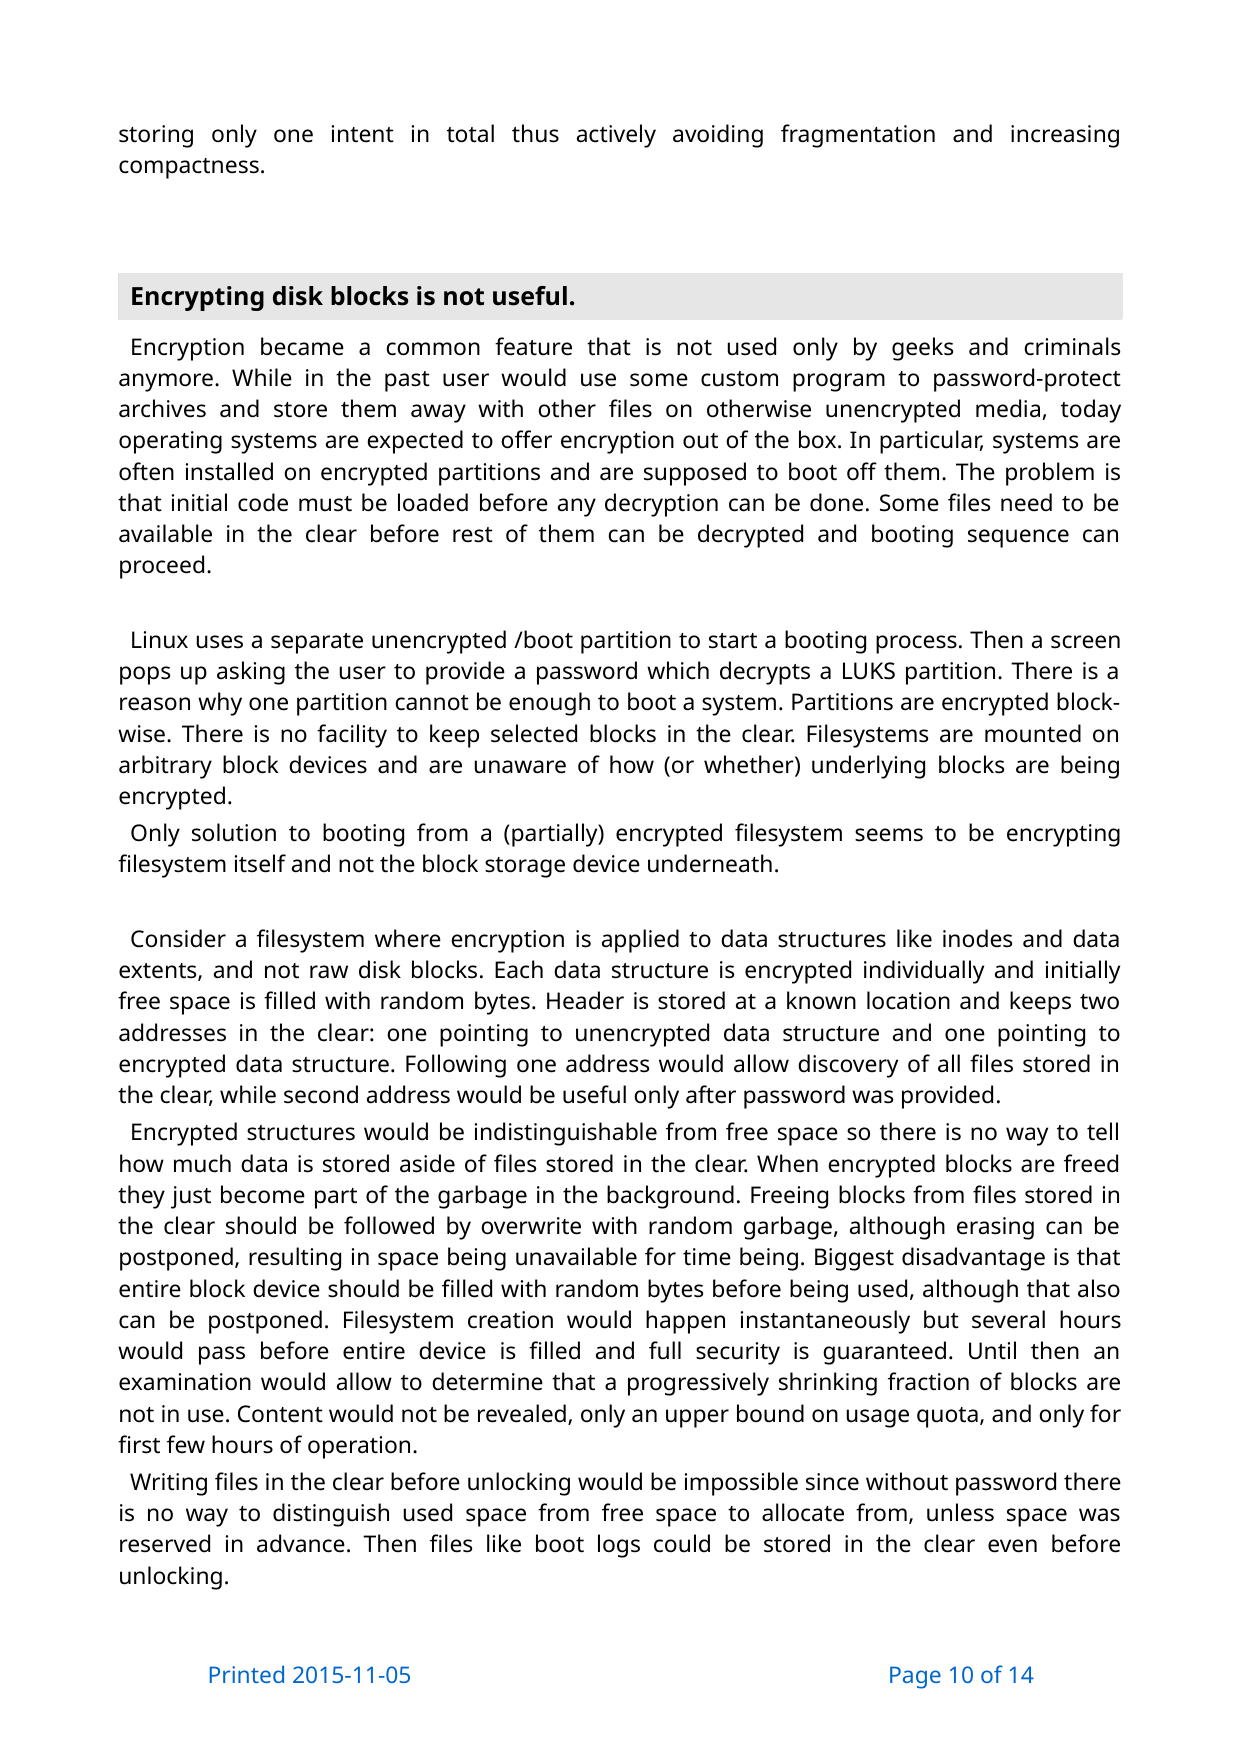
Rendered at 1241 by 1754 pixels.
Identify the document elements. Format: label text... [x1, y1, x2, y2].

text storing only one intent in total thus actively avoiding fragmentation and increasing compactness. [118, 118, 1122, 181]
text Only solution to booting from a (partially) encrypted filesystem seems to be encrypting filesystem itself and not the block storage device underneath. [118, 817, 1122, 880]
text Linux uses a separate unencrypted /boot partition to start a booting process. Then a screen pops up asking the user to provide a password which decrypts a LUKS partition. There is a reason why one partition cannot be enough to boot a system. Partitions are encrypted block-wise. There is no facility to keep selected blocks in the clear. Filesystems are mounted on arbitrary block devices and are unaware of how (or whether) underlying blocks are being encrypted. [118, 624, 1122, 811]
text Consider a filesystem where encryption is applied to data structures like inodes and data extents, and not raw disk blocks. Each data structure is encrypted individually and initially free space is filled with random bytes. Header is stored at a known location and keeps two addresses in the clear: one pointing to unencrypted data structure and one pointing to encrypted data structure. Following one address would allow discovery of all files stored in the clear, while second address would be useful only after password was provided. [118, 923, 1122, 1110]
subtitle Encrypting disk blocks is not useful. [119, 274, 1122, 319]
text Encryption became a common feature that is not used only by geeks and criminals anymore. While in the past user would use some custom program to password-protect archives and store them away with other files on otherwise unencrypted media, today operating systems are expected to offer encryption out of the box. In particular, systems are often installed on encrypted partitions and are supposed to boot off them. The problem is that initial code must be loaded before any decryption can be done. Some files need to be available in the clear before rest of them can be decrypted and booting sequence can proceed. [118, 331, 1122, 581]
text Encrypted structures would be indistinguishable from free space so there is no way to tell how much data is stored aside of files stored in the clear. When encrypted blocks are freed they just become part of the garbage in the background. Freeing blocks from files stored in the clear should be followed by overwrite with random garbage, although erasing can be postponed, resulting in space being unavailable for time being. Biggest disadvantage is that entire block device should be filled with random bytes before being used, although that also can be postponed. Filesystem creation would happen instantaneously but several hours would pass before entire device is filled and full security is guaranteed. Until then an examination would allow to determine that a progressively shrinking fraction of blocks are not in use. Content would not be revealed, only an upper bound on usage quota, and only for first few hours of operation. [118, 1116, 1122, 1460]
text Writing files in the clear before unlocking would be impossible since without password there is no way to distinguish used space from free space to allocate from, unless space was reserved in advance. Then files like boot logs could be stored in the clear even before unlocking. [118, 1466, 1122, 1591]
